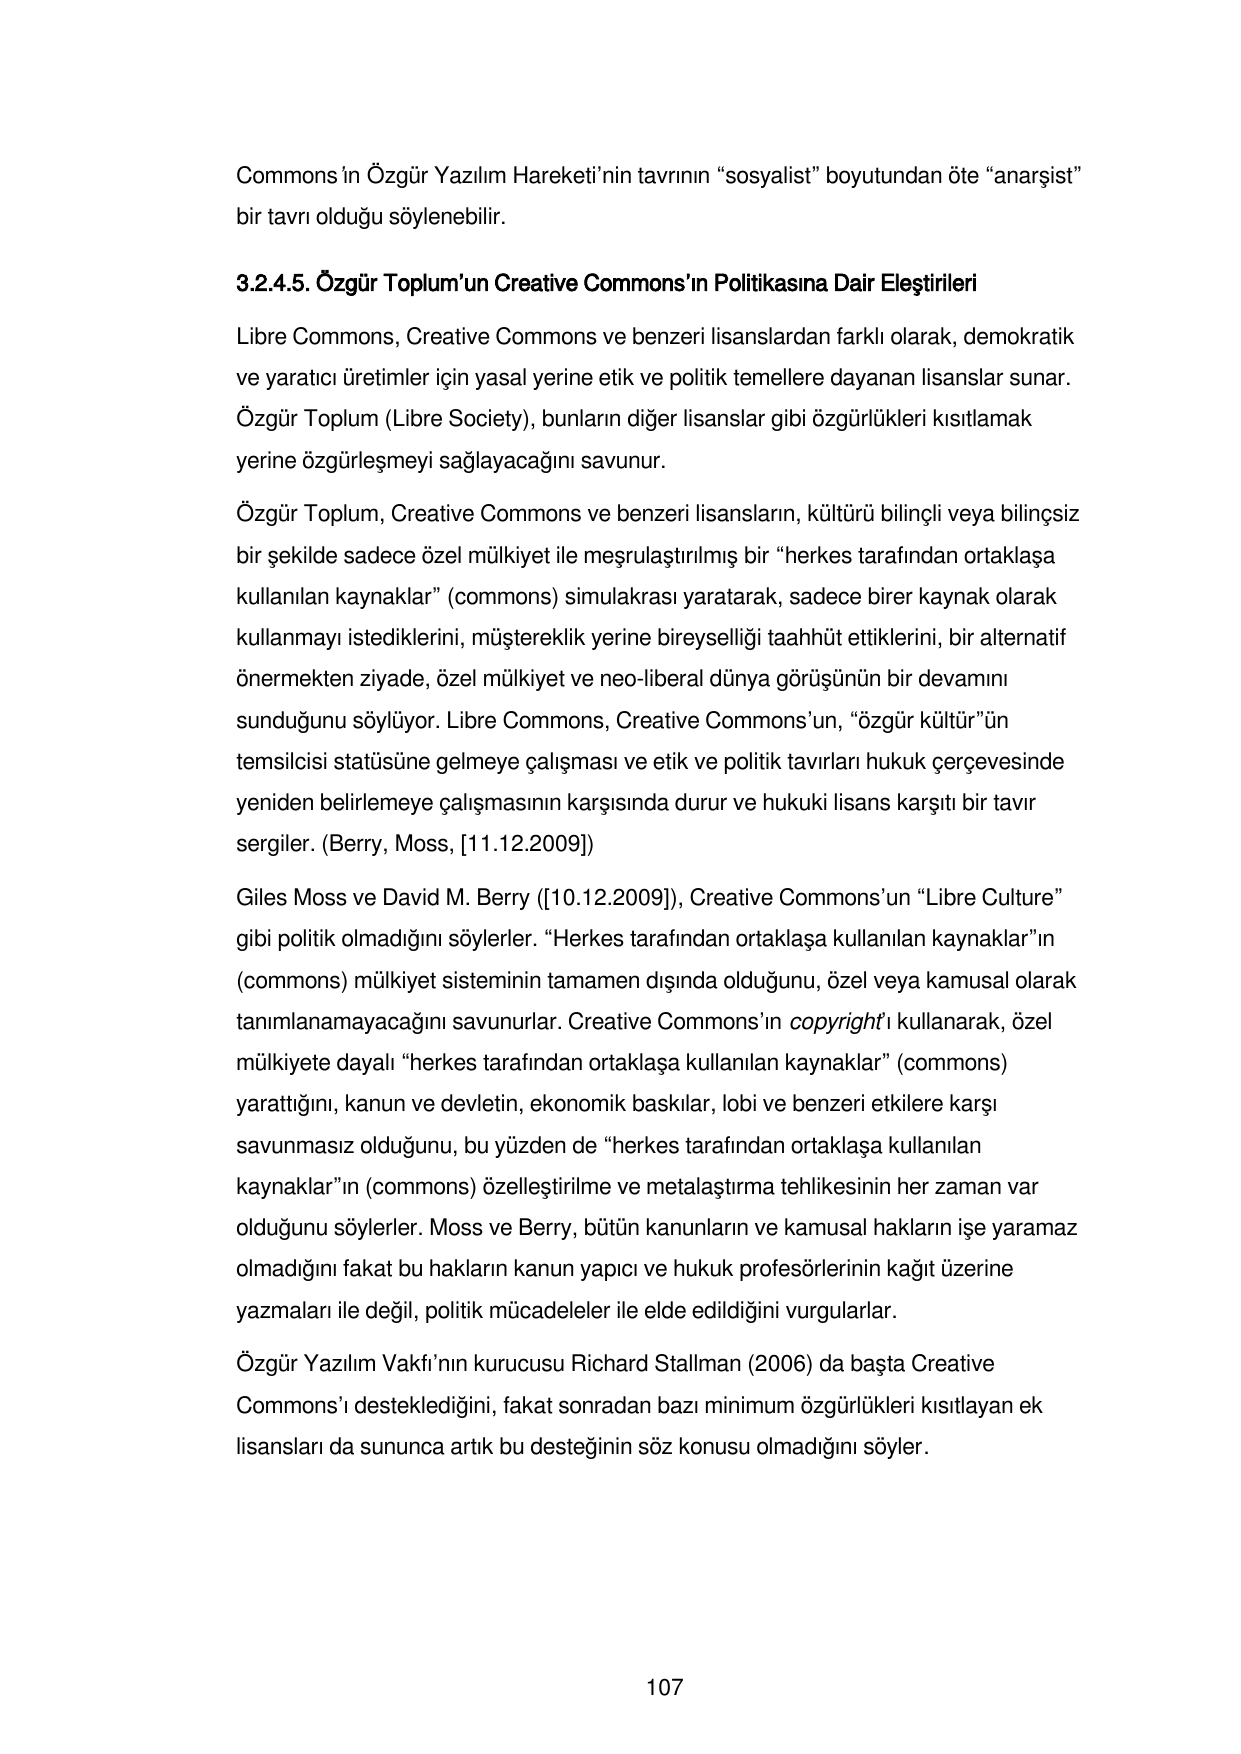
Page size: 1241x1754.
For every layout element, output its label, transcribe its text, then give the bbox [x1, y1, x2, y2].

subtitle 3.2.4.5. Özgür Toplum’un Creative Commons’ın Politikasına Dair Eleştirileri [236, 268, 1093, 295]
text Özgür Yazılım Vakfı’nın kurucusu Richard Stallman (2006) da başta Creative Commons’ı desteklediğini, fakat sonradan bazı minimum özgürlükleri kısıtlayan ek lisansları da sununca artık bu desteğinin söz konusu olmadığını söyler. [236, 1349, 1093, 1459]
text Giles Moss ve David M. Berry ([10.12.2009]), Creative Commons’un “Libre Culture” gibi politik olmadığını söylerler. “Herkes tarafından ortaklaşa kullanılan kaynaklar”ın (commons) mülkiyet sisteminin tamamen dışında olduğunu, özel veya kamusal olarak tanımlanamayacağını savunurlar. Creative Commons’ın copyright’ı kullanarak, özel mülkiyete dayalı “herkes tarafından ortaklaşa kullanılan kaynaklar” (commons) yarattığını, kanun ve devletin, ekonomik baskılar, lobi ve benzeri etkilere karşı savunmasız olduğunu, bu yüzden de “herkes tarafından ortaklaşa kullanılan kaynaklar”ın (commons) özelleştirilme ve metalaştırma tehlikesinin her zaman var olduğunu söylerler. Moss ve Berry, bütün kanunların ve kamusal hakların işe yaramaz olmadığını fakat bu hakların kanun yapıcı ve hukuk profesörlerinin kağıt üzerine yazmaları ile değil, politik mücadeleler ile elde edildiğini vurgularlar. [236, 883, 1093, 1323]
text Libre Commons, Creative Commons ve benzeri lisanslardan farklı olarak, demokratik ve yaratıcı üretimler için yasal yerine etik ve politik temellere dayanan lisanslar sunar. Özgür Toplum (Libre Society), bunların diğer lisanslar gibi özgürlükleri kısıtlamak yerine özgürleşmeyi sağlayacağını savunur. [236, 321, 1093, 473]
text Commons’ın Özgür Yazılım Hareketi’nin tavrının “sosyalist” boyutundan öte “anarşist” bir tavrı olduğu söylenebilir. [236, 160, 1093, 229]
text Özgür Toplum, Creative Commons ve benzeri lisansların, kültürü bilinçli veya bilinçsiz bir şekilde sadece özel mülkiyet ile meşrulaştırılmış bir “herkes tarafından ortaklaşa kullanılan kaynaklar” (commons) simulakrası yaratarak, sadece birer kaynak olarak kullanmayı istediklerini, müştereklik yerine bireyselliği taahhüt ettiklerini, bir alternatif önermekten ziyade, özel mülkiyet ve neo-liberal dünya görüşünün bir devamını sunduğunu söylüyor. Libre Commons, Creative Commons’un, “özgür kültür”ün temsilcisi statüsüne gelmeye çalışması ve etik ve politik tavırları hukuk çerçevesinde yeniden belirlemeye çalışmasının karşısında durur ve hukuki lisans karşıtı bir tavır sergiler. (Berry, Moss, [11.12.2009]) [236, 499, 1093, 856]
